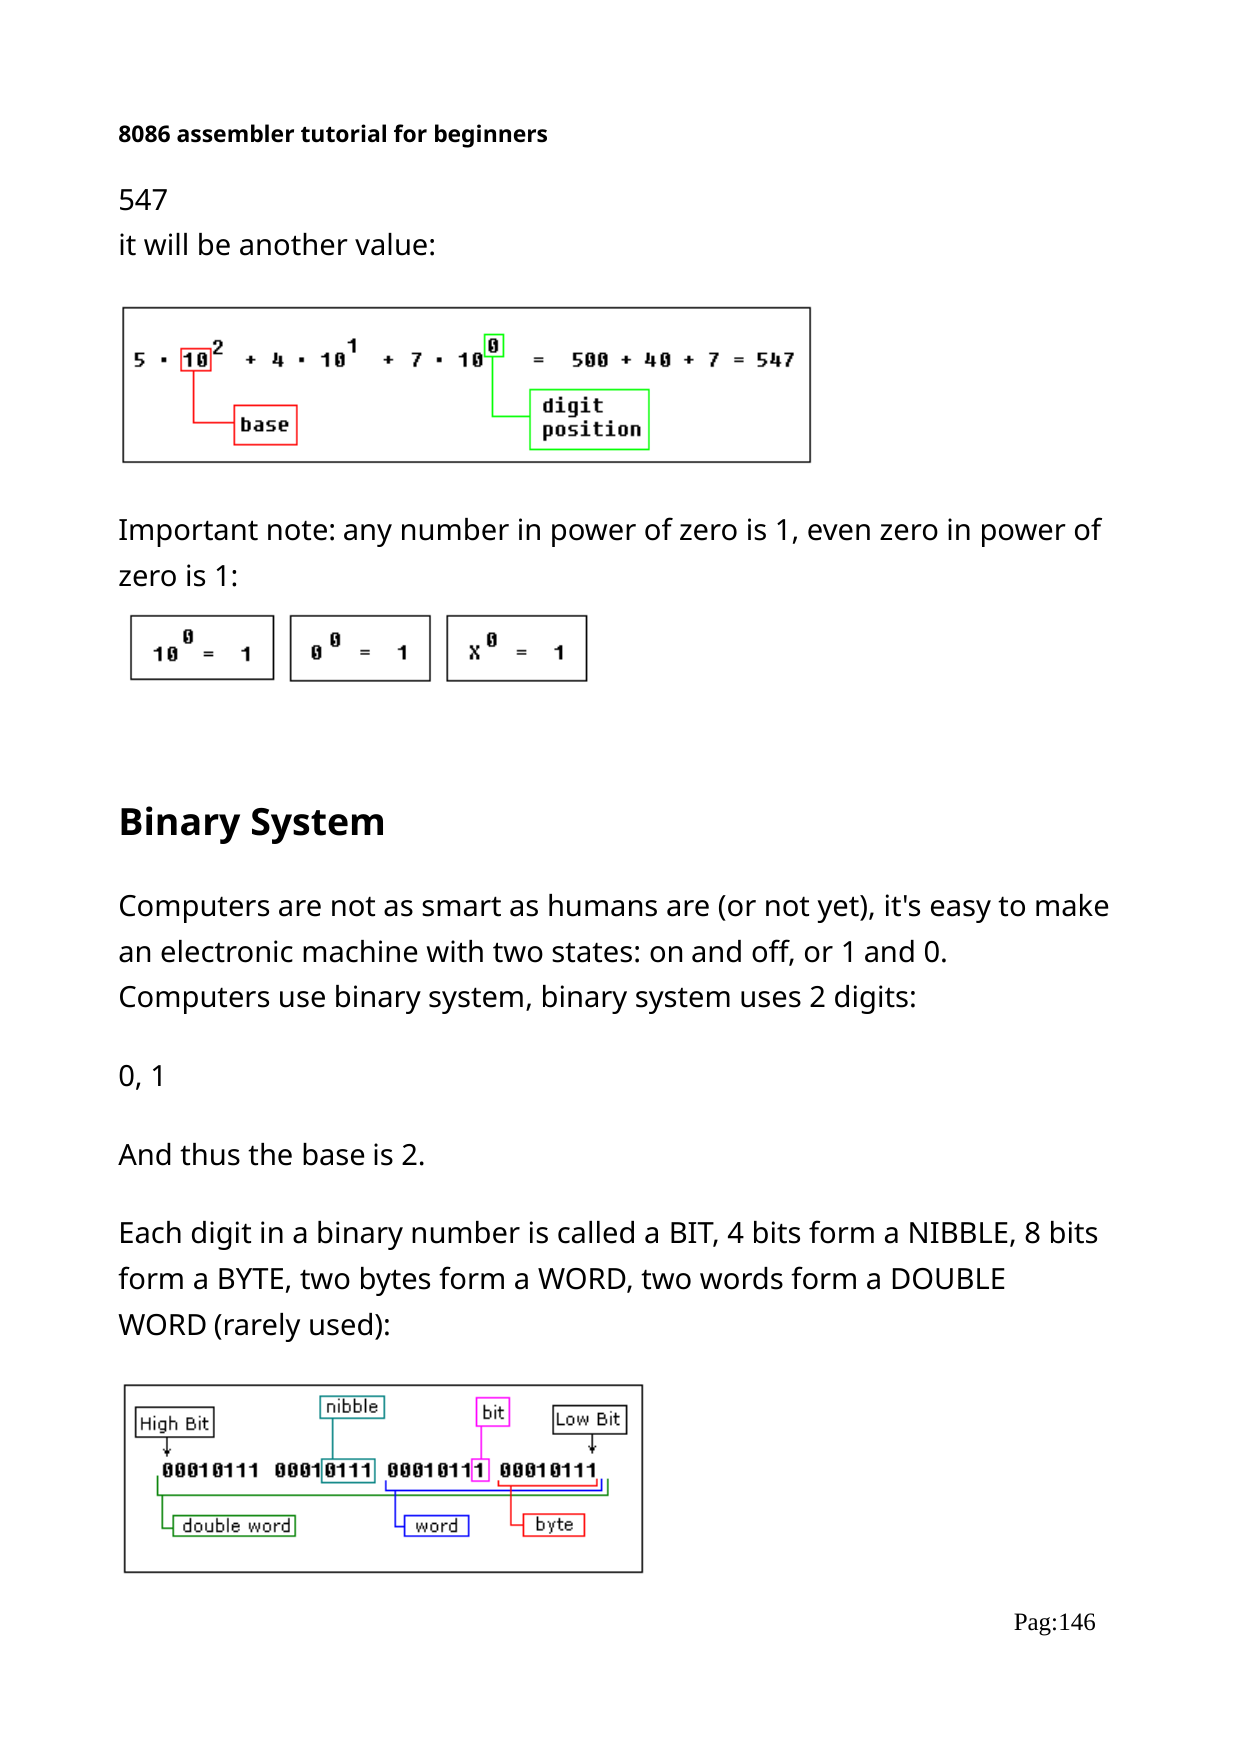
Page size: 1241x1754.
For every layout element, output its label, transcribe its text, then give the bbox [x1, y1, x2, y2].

picture [118, 1380, 648, 1578]
picture [118, 598, 597, 693]
text Binary System Computers are not as smart as humans are (or not yet), it's easy to make an electronic machine with two states: on and off, or 1 and 0. Computers use binary system, binary system uses 2 digits: 0, 1 And thus the base is 2. Each digit in a binary number is called a BIT, 4 bits form a NIBBLE, 8 bits form a BYTE, two bytes form a WORD, two words form a DOUBLE WORD (rarely used): [118, 759, 1122, 1578]
text 547 it will be another value: Important note: any number in power of zero is 1, even zero in power of zero is 1: [118, 179, 1122, 692]
picture [118, 301, 819, 471]
